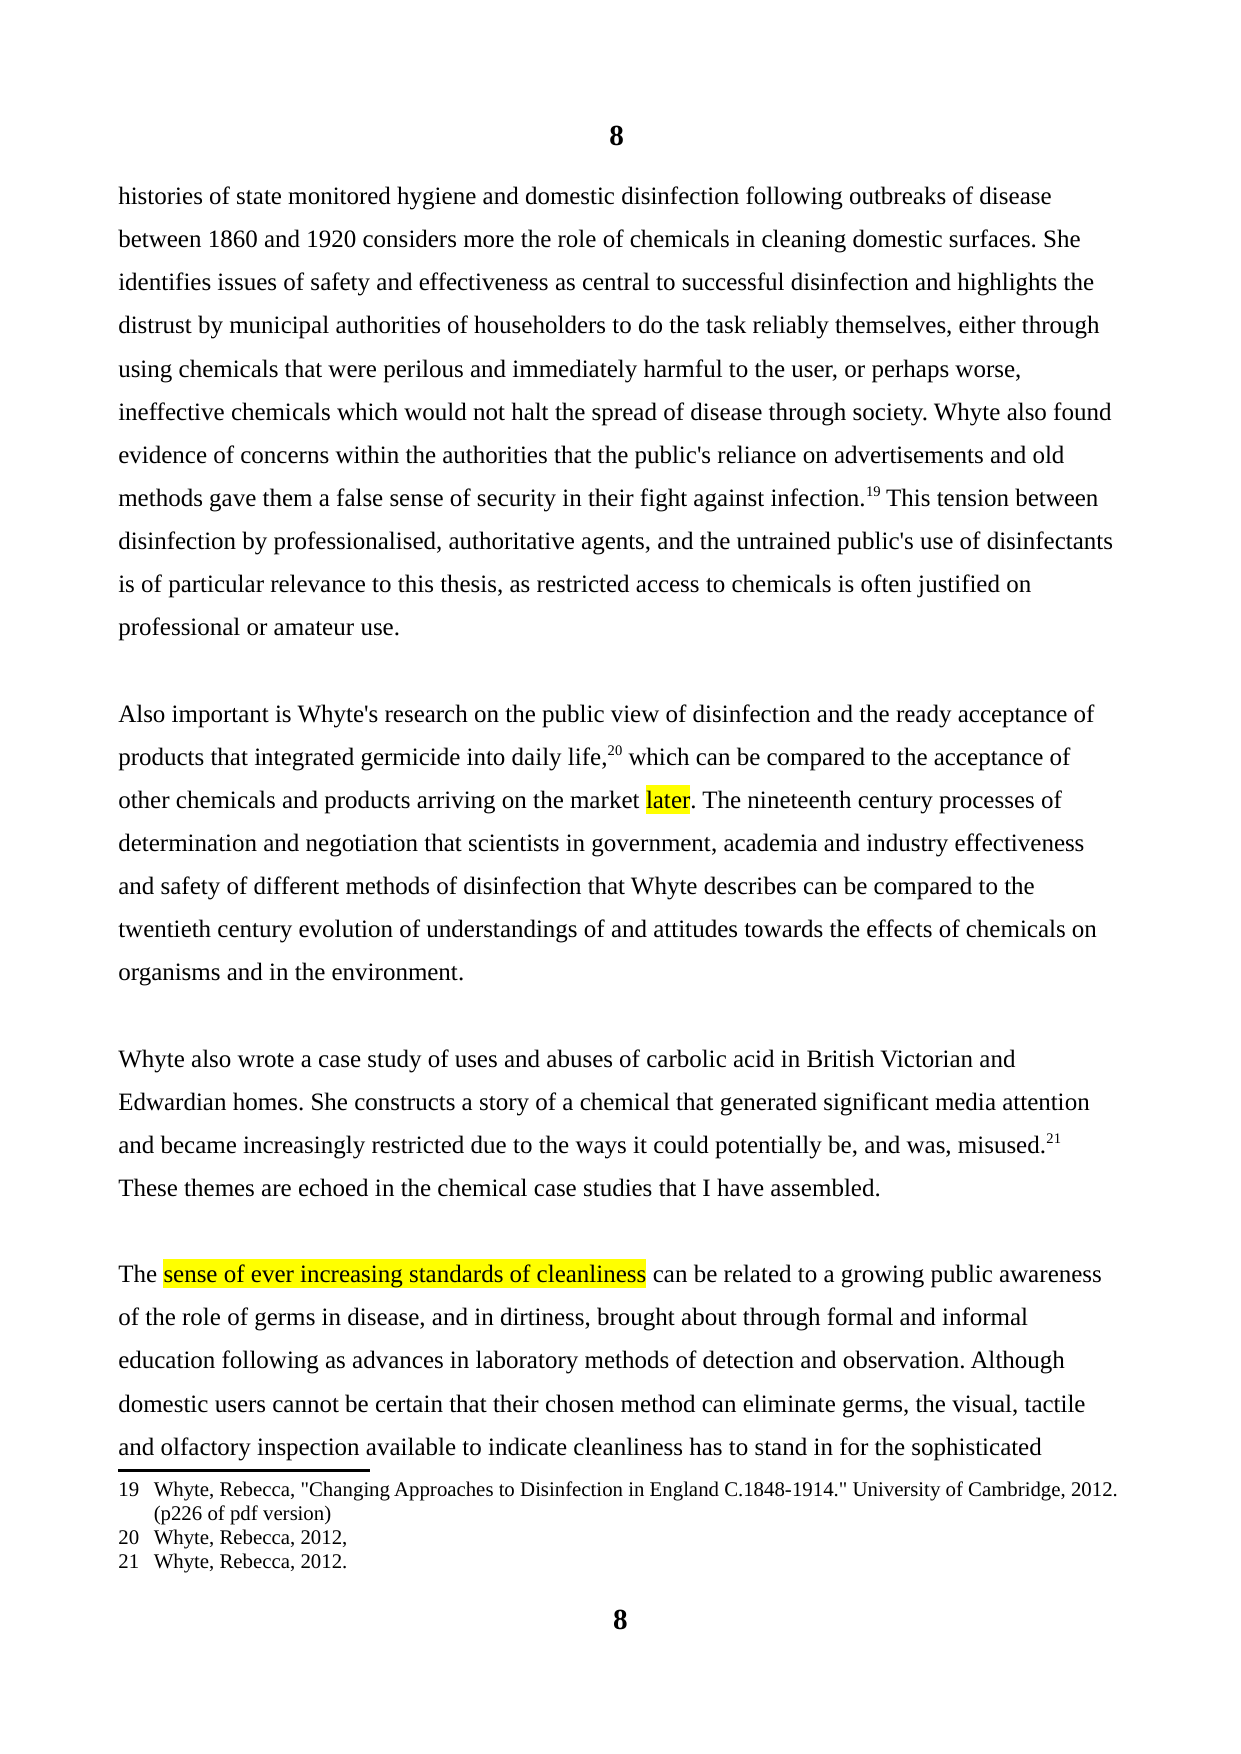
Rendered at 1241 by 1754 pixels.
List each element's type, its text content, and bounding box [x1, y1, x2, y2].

text histories of state monitored hygiene and domestic disinfection following outbreaks of disease between 1860 and 1920 considers more the role of chemicals in cleaning domestic surfaces. She identifies issues of safety and effectiveness as central to successful disinfection and highlights the distrust by municipal authorities of householders to do the task reliably themselves, either through using chemicals that were perilous and immediately harmful to the user, or perhaps worse, ineffective chemicals which would not halt the spread of disease through society. Whyte also found evidence of concerns within the authorities that the public's reliance on advertisements and old methods gave them a false sense of security in their fight against infection. This tension between disinfection by professionalised, authoritative agents, and the untrained public's use of disinfectants is of particular relevance to this thesis, as restricted access to chemicals is often justified on professional or amateur use. [118, 181, 1122, 641]
text Whyte, Rebecca, 2012, [118, 1525, 1122, 1549]
text Whyte also wrote a case study of uses and abuses of carbolic acid in British Victorian and Edwardian homes. She constructs a story of a chemical that generated significant media attention and became increasingly restricted due to the ways it could potentially be, and was, misused. These themes are echoed in the chemical case studies that I have assembled. [118, 1044, 1122, 1202]
text Also important is Whyte's research on the public view of disinfection and the ready acceptance of products that integrated germicide into daily life, which can be compared to the acceptance of other chemicals and products arriving on the market later. The nineteenth century processes of determination and negotiation that scientists in government, academia and industry effectiveness and safety of different methods of disinfection that Whyte describes can be compared to the twentieth century evolution of understandings of and attitudes towards the effects of chemicals on organisms and in the environment. [118, 699, 1122, 986]
text Whyte, Rebecca, 2012. [118, 1549, 1122, 1573]
text The sense of ever increasing standards of cleanliness can be related to a growing public awareness of the role of germs in disease, and in dirtiness, brought about through formal and informal education following as advances in laboratory methods of detection and observation. Although domestic users cannot be certain that their chosen method can eliminate germs, the visual, tactile and olfactory inspection available to indicate cleanliness has to stand in for the sophisticated [118, 1259, 1122, 1461]
text Whyte, Rebecca, "Changing Approaches to Disinfection in England C.1848-1914." University of Cambridge, 2012. (p226 of pdf version) [118, 1477, 1122, 1525]
